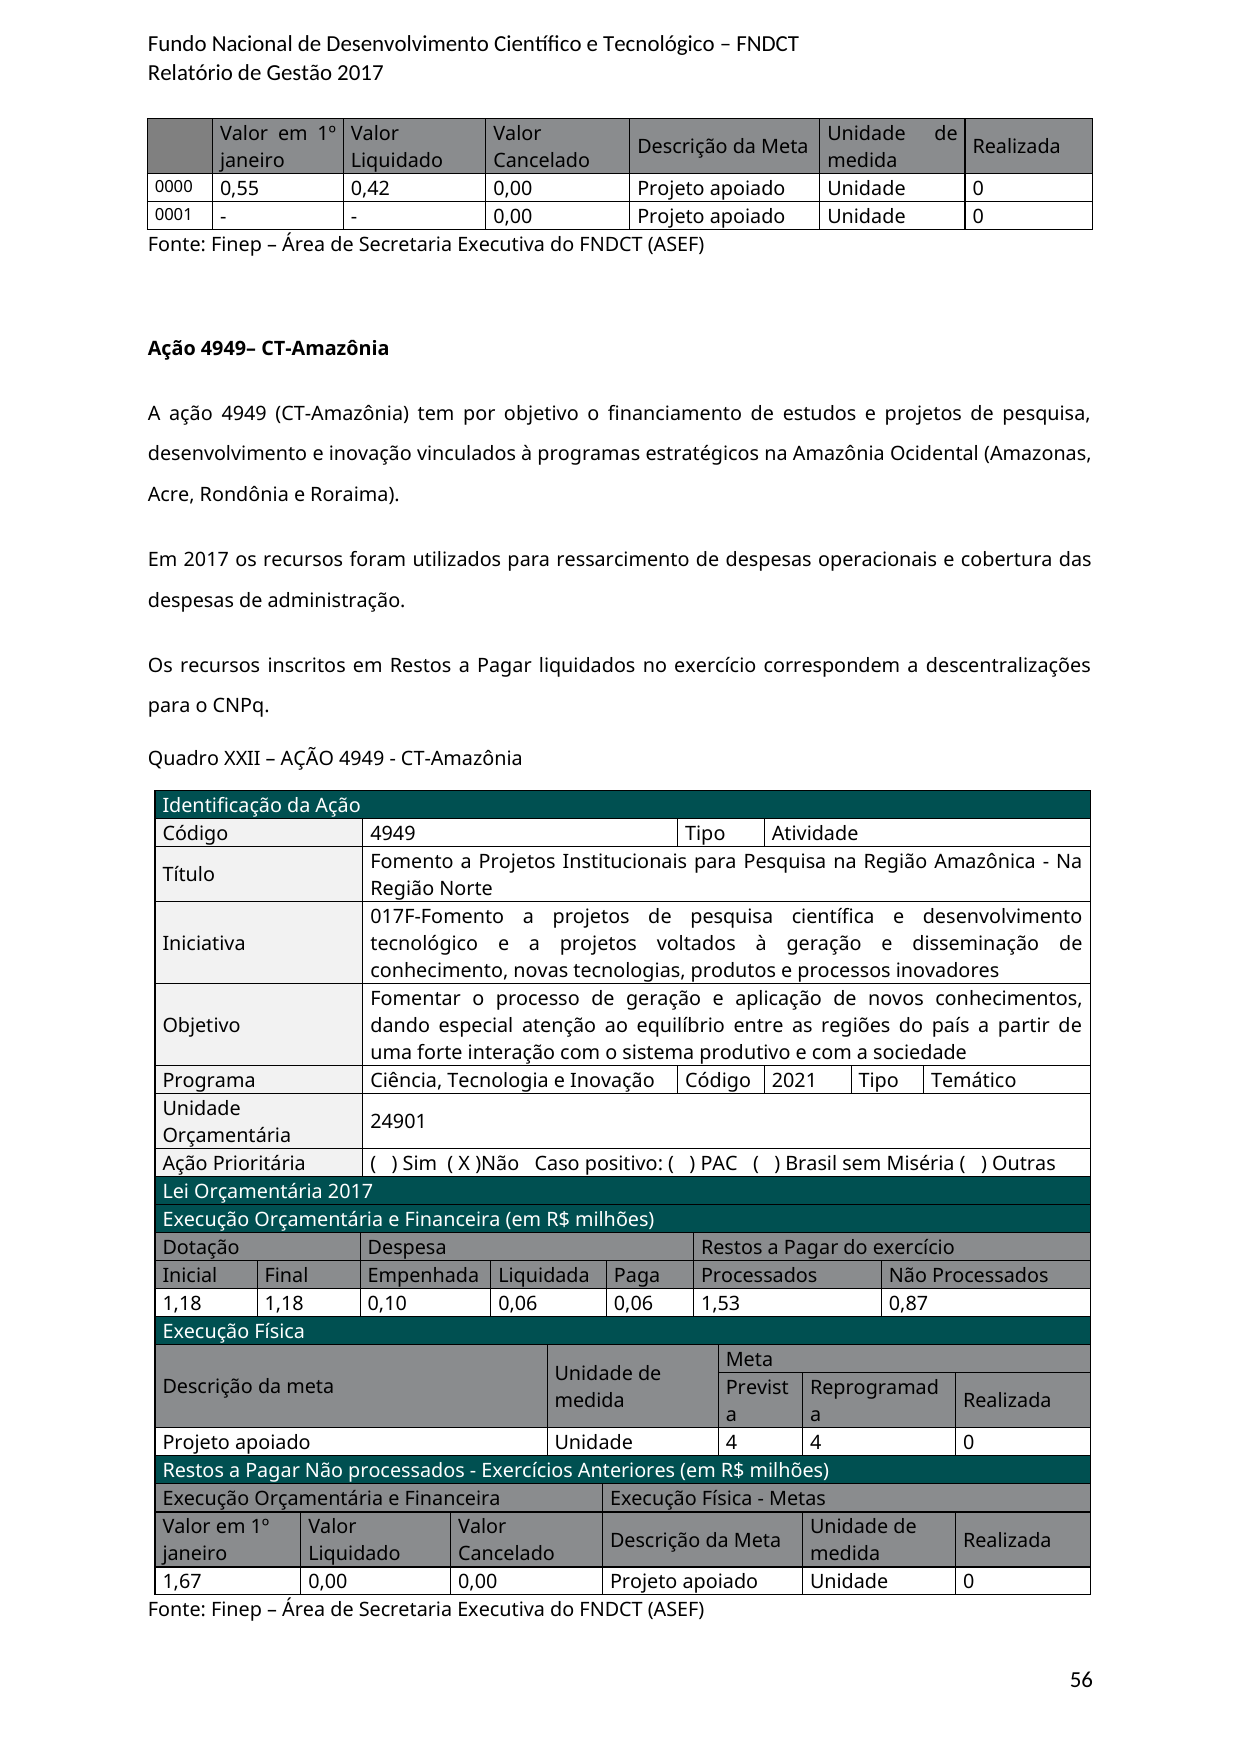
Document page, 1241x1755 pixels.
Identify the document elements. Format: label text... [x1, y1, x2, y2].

table_cell Fomento a Projetos Institucionais para Pesquisa na Região Amazônica - Na Região Norte [363, 847, 1090, 901]
table_cell Prevista [719, 1373, 802, 1427]
table_cell ( ) Sim ( X )Não Caso positivo: ( ) PAC ( ) Brasil sem Miséria ( ) Outras [363, 1149, 1090, 1176]
table_cell Não Processados [882, 1261, 1090, 1288]
table_cell Execução Orçamentária e Financeira (em R$ milhões) [156, 1205, 1090, 1232]
table_cell 24901 [363, 1094, 1090, 1148]
table_cell Projeto apoiado [630, 174, 819, 201]
table_cell Valor em 1º janeiro [213, 119, 343, 173]
table_cell 0001 [148, 202, 212, 229]
table_cell Reprogramada [803, 1373, 955, 1427]
text Fonte: Finep – Área de Secretaria Executiva do FNDCT (ASEF) [148, 1595, 1093, 1622]
table_cell [148, 119, 212, 173]
table_cell Temático [924, 1066, 1090, 1093]
table_cell 0,10 [361, 1289, 490, 1316]
table_cell 0 [966, 202, 1092, 229]
table_cell Descrição da meta [156, 1345, 547, 1427]
table_cell Unidade [820, 174, 964, 201]
table_cell 0,06 [607, 1289, 693, 1316]
table_cell 4 [719, 1428, 802, 1455]
table_cell 1,53 [694, 1289, 881, 1316]
table_cell Unidade [820, 202, 964, 229]
text Fonte: Finep – Área de Secretaria Executiva do FNDCT (ASEF) [148, 230, 1093, 257]
table_cell Inicial [156, 1261, 257, 1288]
text Quadro XXII – AÇÃO 4949 - CT-Amazônia [148, 744, 1093, 772]
table_cell Realizada [956, 1513, 1090, 1566]
table_cell Atividade [765, 819, 1090, 846]
table_cell Valor em 1º janeiro [156, 1513, 300, 1566]
table_cell 0 [966, 174, 1092, 201]
table_cell 017F-Fomento a projetos de pesquisa científica e desenvolvimento tecnológico e a projetos voltados à geração e disseminação de conhecimento, novas tecnologias, produtos e processos inovadores [363, 902, 1090, 983]
table_cell Despesa [361, 1233, 693, 1260]
table_cell Realizada [956, 1373, 1090, 1427]
table_cell 0,00 [451, 1568, 602, 1594]
table_cell Meta [719, 1345, 1090, 1372]
table_cell Liquidada [491, 1261, 606, 1288]
table_cell Projeto apoiado [603, 1568, 802, 1594]
table_cell Paga [607, 1261, 693, 1288]
table_cell Projeto apoiado [156, 1428, 547, 1455]
table_cell Valor Liquidado [344, 119, 485, 173]
table_cell Ciência, Tecnologia e Inovação [363, 1066, 677, 1093]
table_cell Código [678, 1066, 764, 1093]
table_cell 4949 [363, 819, 677, 846]
table_cell Código [156, 819, 362, 846]
table_cell - [213, 202, 343, 229]
table_cell Unidade de medida [820, 119, 964, 173]
table_cell 4 [803, 1428, 955, 1455]
table_cell Execução Física - Metas [603, 1484, 1090, 1511]
table_cell Execução Orçamentária e Financeira [156, 1484, 602, 1511]
text Os recursos inscritos em Restos a Pagar liquidados no exercício correspondem a descentralizações para o CNPq. [148, 651, 1093, 719]
table_cell Valor Cancelado [451, 1513, 602, 1566]
table_header Identificação da Ação [156, 791, 1090, 818]
table_cell Dotação [156, 1233, 360, 1260]
table_cell 1,67 [156, 1568, 300, 1594]
table_cell Empenhada [361, 1261, 490, 1288]
table_cell Programa [156, 1066, 362, 1093]
table_cell Ação Prioritária [156, 1149, 362, 1176]
table_cell 0,00 [301, 1568, 450, 1594]
table_cell 0,42 [344, 174, 485, 201]
table_cell - [344, 202, 485, 229]
table_cell Valor Liquidado [301, 1513, 450, 1566]
table_cell Unidade [803, 1568, 955, 1594]
text Ação 4949– CT-Amazônia [148, 334, 1093, 361]
table_cell Projeto apoiado [630, 202, 819, 229]
table_cell Realizada [966, 119, 1092, 173]
table_cell Iniciativa [156, 902, 362, 983]
table_cell Valor Cancelado [486, 119, 629, 173]
table_cell 0,55 [213, 174, 343, 201]
table_cell 0,00 [486, 174, 629, 201]
table_cell Final [258, 1261, 360, 1288]
table_cell 0,06 [491, 1289, 606, 1316]
table_cell Unidade de medida [548, 1345, 718, 1427]
table_cell 1,18 [156, 1289, 257, 1316]
table_cell 0,00 [486, 202, 629, 229]
table_cell Unidade [548, 1428, 718, 1455]
table_cell 0 [956, 1428, 1090, 1455]
table_cell Fomentar o processo de geração e aplicação de novos conhecimentos, dando especial atenção ao equilíbrio entre as regiões do país a partir de uma forte interação com o sistema produtivo e com a sociedade [363, 984, 1090, 1065]
table_cell 2021 [765, 1066, 851, 1093]
table_cell Processados [694, 1261, 881, 1288]
table_cell Descrição da Meta [630, 119, 819, 173]
table_cell Tipo [852, 1066, 923, 1093]
text A ação 4949 (CT-Amazônia) tem por objetivo o financiamento de estudos e projetos de pesquisa, desenvolvimento e inovação vinculados à programas estratégicos na Amazônia Ocidental (Amazonas, Acre, Rondônia e Roraima). [148, 399, 1093, 507]
table_cell Descrição da Meta [603, 1513, 802, 1566]
table_cell Lei Orçamentária 2017 [156, 1177, 1090, 1204]
table_cell Unidade de medida [803, 1513, 955, 1566]
table_cell 0000 [148, 174, 212, 201]
table_cell Restos a Pagar Não processados - Exercícios Anteriores (em R$ milhões) [156, 1456, 1090, 1483]
table_cell Título [156, 847, 362, 901]
table_cell 1,18 [258, 1289, 360, 1316]
table_cell Restos a Pagar do exercício [694, 1233, 1090, 1260]
table_cell Unidade Orçamentária [156, 1094, 362, 1148]
table_cell Tipo [678, 819, 764, 846]
text Em 2017 os recursos foram utilizados para ressarcimento de despesas operacionais e cobertura das despesas de administração. [148, 545, 1093, 613]
table_cell Objetivo [156, 984, 362, 1065]
table_cell Execução Física [156, 1317, 1090, 1344]
table_cell 0,87 [882, 1289, 1090, 1316]
table_cell 0 [956, 1568, 1090, 1594]
